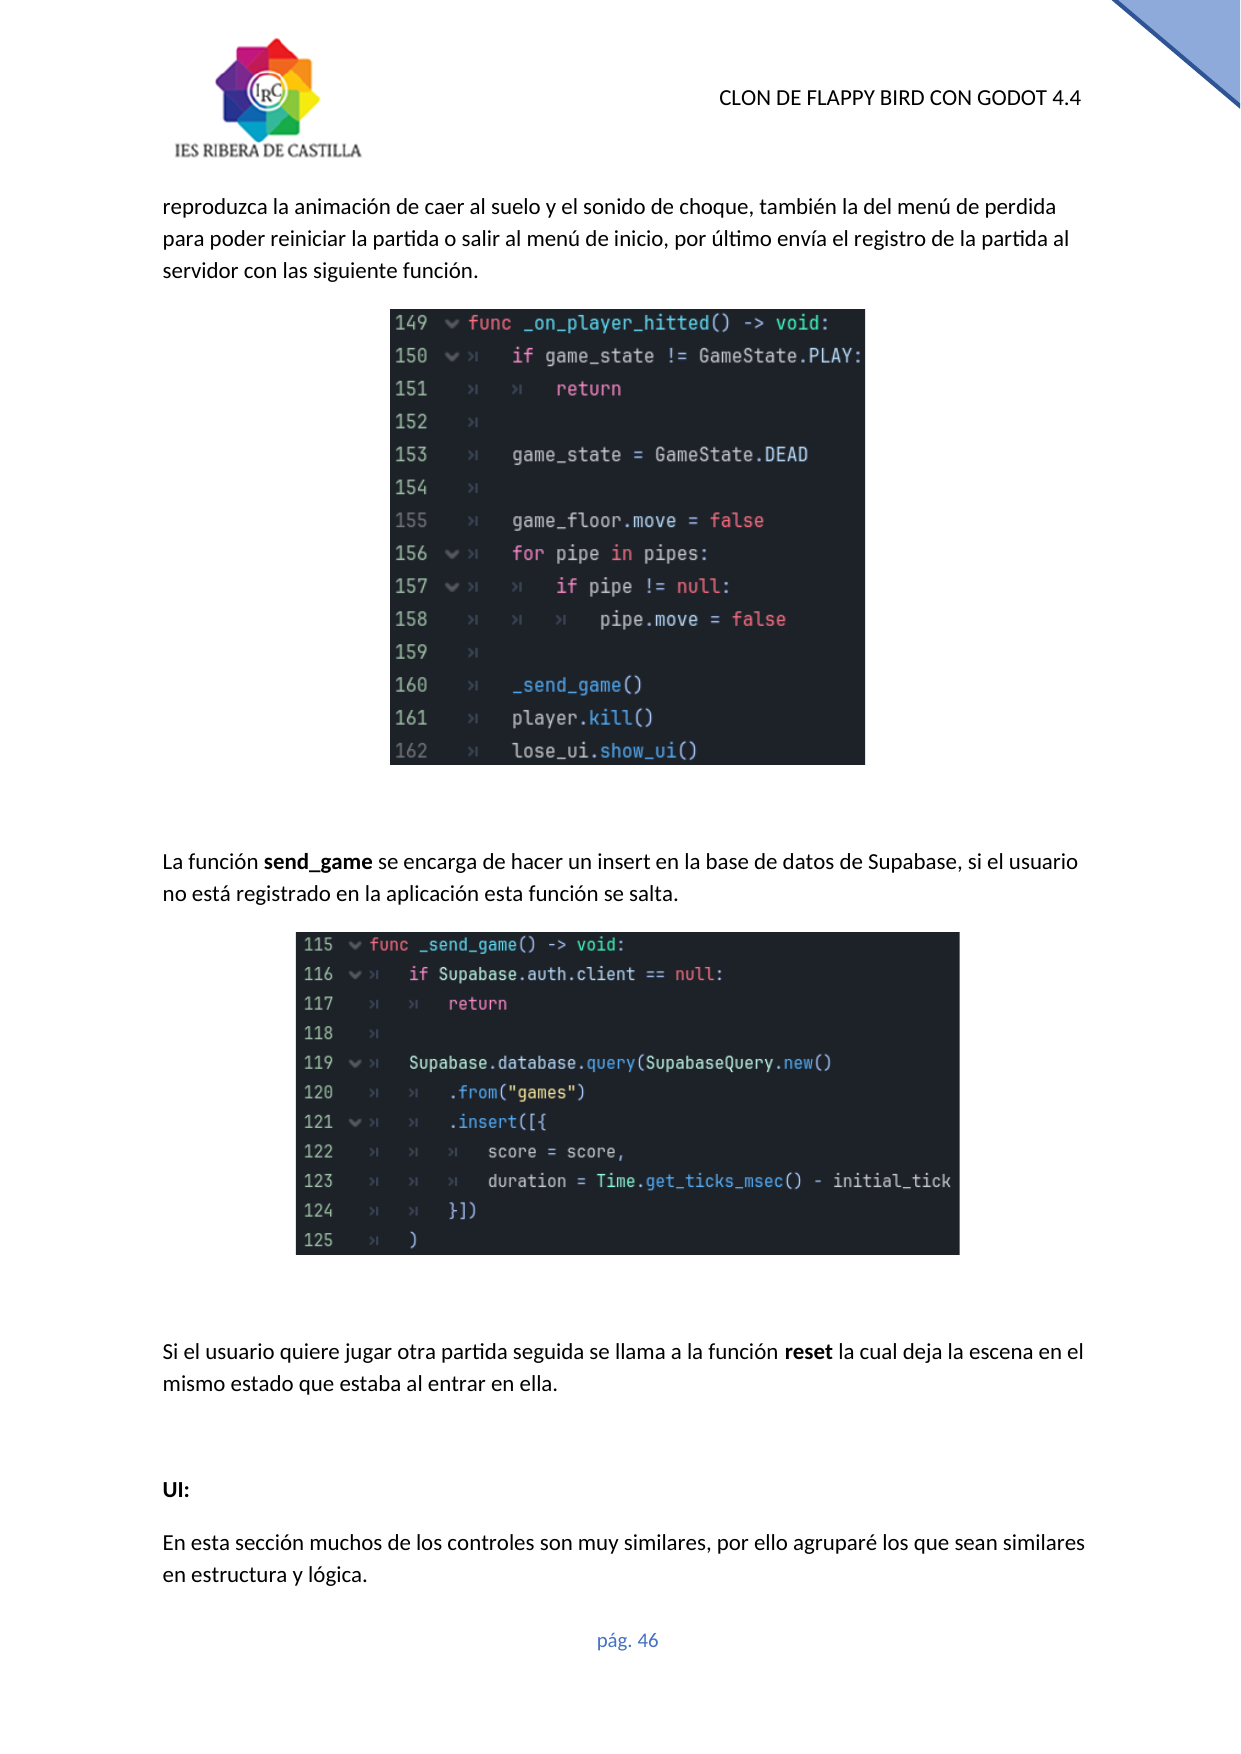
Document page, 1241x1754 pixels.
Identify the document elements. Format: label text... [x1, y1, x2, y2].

picture [173, 29, 366, 164]
text Si el usuario quiere jugar otra partida seguida se llama a la función reset la cual deja la escena en el mismo estado que estaba al entrar en ella. [162, 1337, 1093, 1397]
picture [295, 932, 960, 1255]
text UI: [162, 1475, 1093, 1503]
picture [390, 309, 866, 765]
text reproduzca la animación de caer al suelo y el sonido de choque, también la del menú de perdida para poder reiniciar la partida o salir al menú de inicio, por último envía el registro de la partida al servidor con las siguiente función. [162, 192, 1093, 284]
text En esta sección muchos de los controles son muy similares, por ello agruparé los que sean similares en estructura y lógica. [162, 1528, 1093, 1588]
text La función send_game se encarga de hacer un insert en la base de datos de Supabase, si el usuario no está registrado en la aplicación esta función se salta. [162, 847, 1093, 907]
